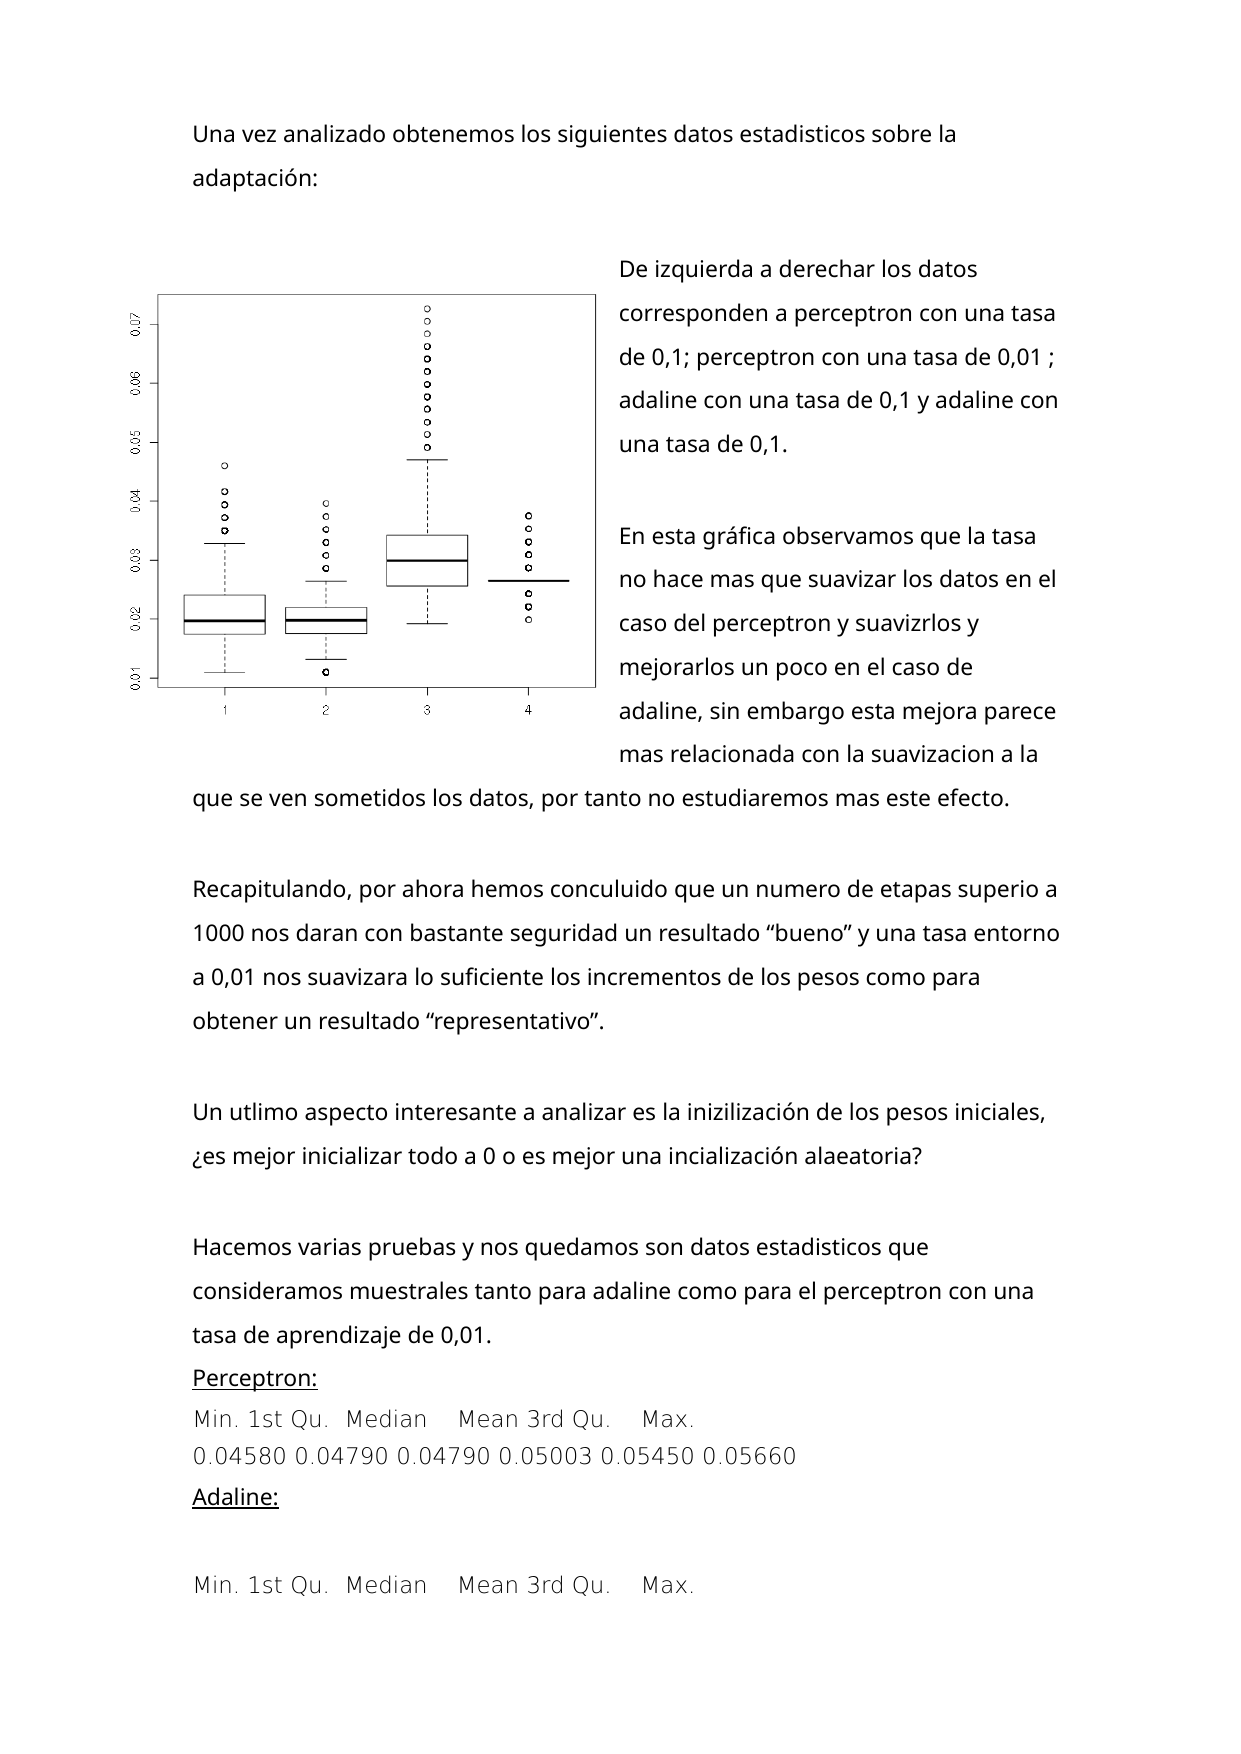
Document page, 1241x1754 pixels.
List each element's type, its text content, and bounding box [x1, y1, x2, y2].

picture [96, 237, 619, 760]
text Hacemos varias pruebas y nos quedamos son datos estadisticos que consideramos muestrales tanto para adaline como para el perceptron con una tasa de aprendizaje de 0,01. [192, 1231, 1064, 1350]
text Min. 1st Qu. Median Mean 3rd Qu. Max. [192, 1572, 1064, 1599]
text Un utlimo aspecto interesante a analizar es la inizilización de los pesos iniciales, ¿es mejor inicializar todo a 0 o es mejor una incialización alaeatoria? [192, 1096, 1064, 1171]
text Una vez analizado obtenemos los siguientes datos estadisticos sobre la adaptación: [192, 118, 1064, 193]
text Min. 1st Qu. Median Mean 3rd Qu. Max. [192, 1406, 1064, 1433]
text Recapitulando, por ahora hemos conculuido que un numero de etapas superio a 1000 nos daran con bastante seguridad un resultado “bueno” y una tasa entorno a 0,01 nos suavizara lo suficiente los incrementos de los pesos como para obtener un resultado “representativo”. [192, 873, 1064, 1036]
text Adaline: [192, 1481, 1064, 1512]
text De izquierda a derechar los datos corresponden a perceptron con una tasa de 0,1; perceptron con una tasa de 0,01 ; adaline con una tasa de 0,1 y adaline con una tasa de 0,1. [619, 253, 1064, 459]
text Perceptron: [192, 1362, 1064, 1394]
text En esta gráfica observamos que la tasa no hace mas que suavizar los datos en el caso del perceptron y suavizrlos y mejorarlos un poco en el caso de adaline, sin embargo esta mejora parece mas relacionada con la suavizacion a la que se ven sometidos los datos, por tanto no estudiaremos mas este efecto. [192, 519, 1064, 813]
text 0.04580 0.04790 0.04790 0.05003 0.05450 0.05660 [192, 1443, 1064, 1470]
